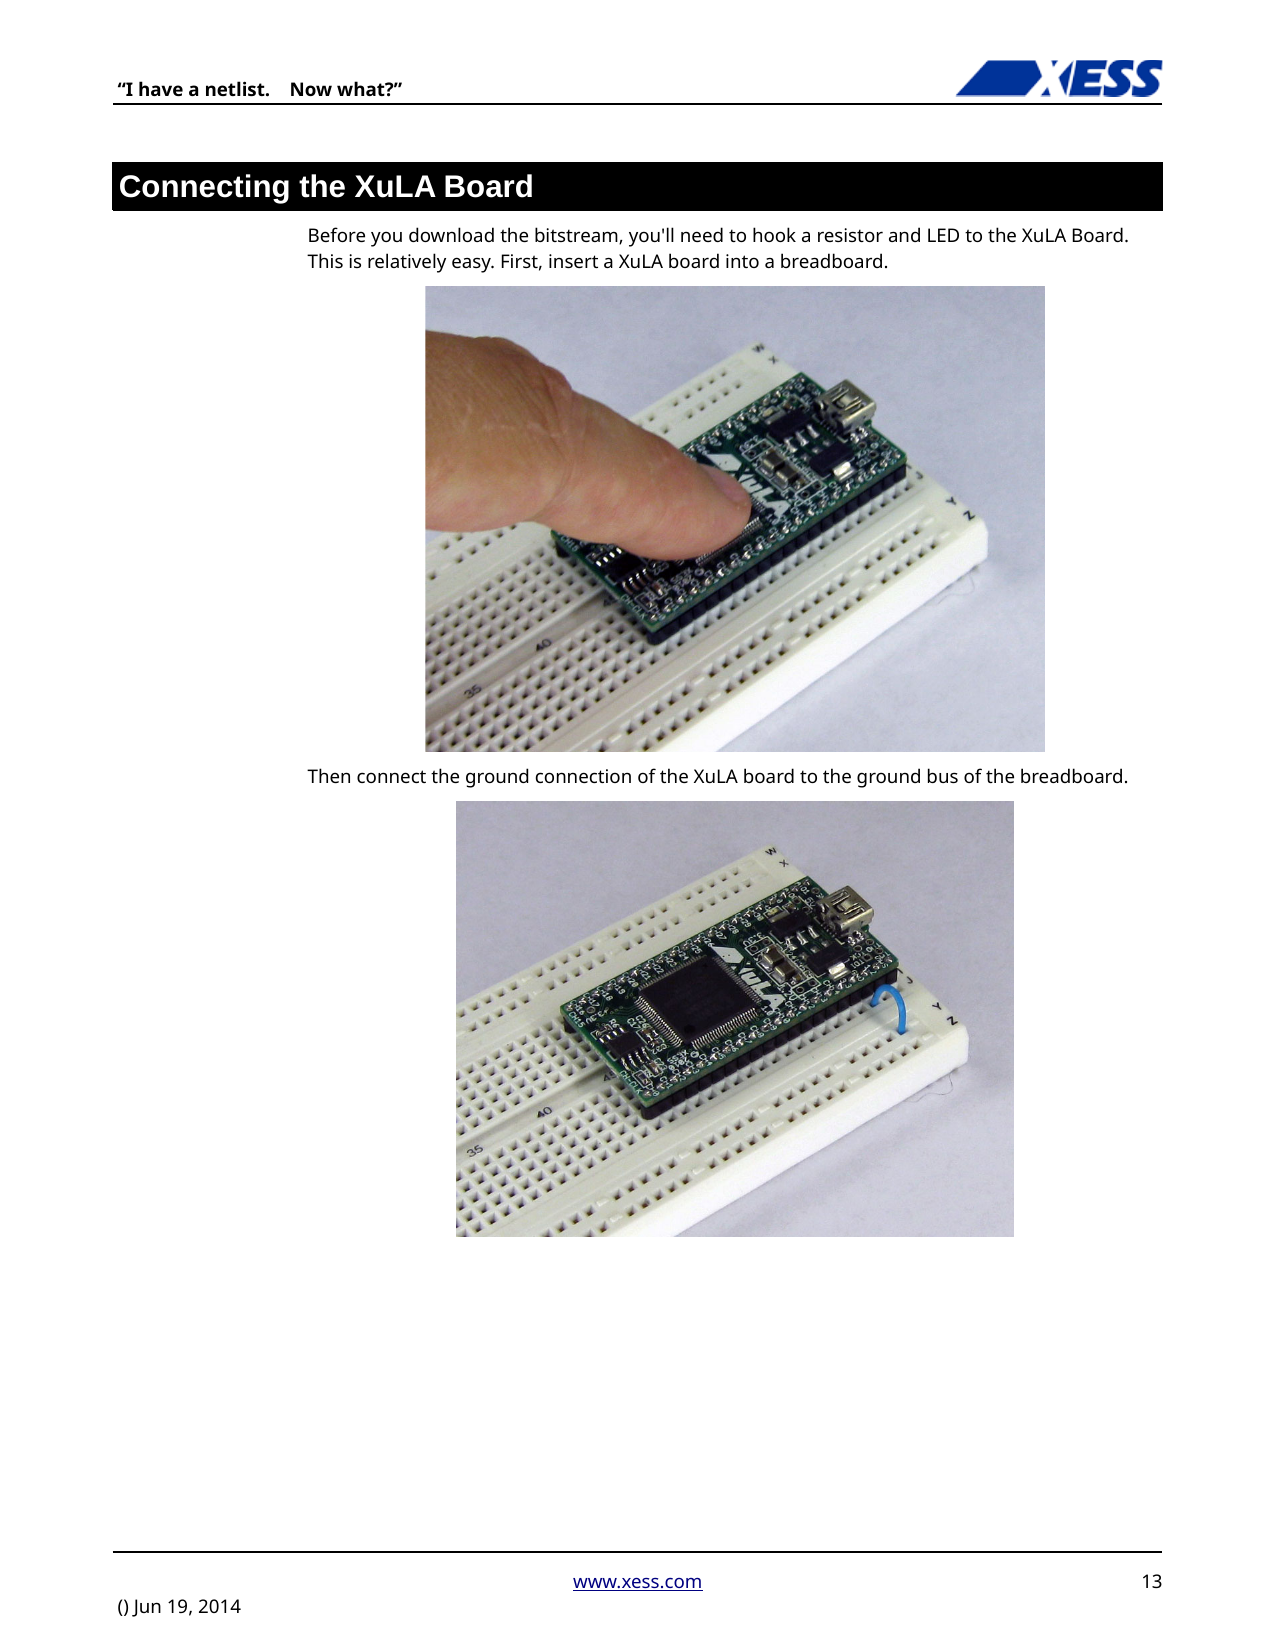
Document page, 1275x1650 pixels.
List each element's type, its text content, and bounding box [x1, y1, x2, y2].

text Then connect the ground connection of the XuLA board to the ground bus of the breadboard. [307, 764, 1162, 789]
picture [425, 286, 1045, 752]
picture [456, 801, 1014, 1237]
picture [955, 60, 1163, 97]
text Before you download the bitstream, you'll need to hook a resistor and LED to the XuLA Board. This is relatively easy. First, insert a XuLA board into a breadboard. [307, 223, 1162, 274]
subtitle Connecting the XuLA Board [114, 163, 1162, 210]
